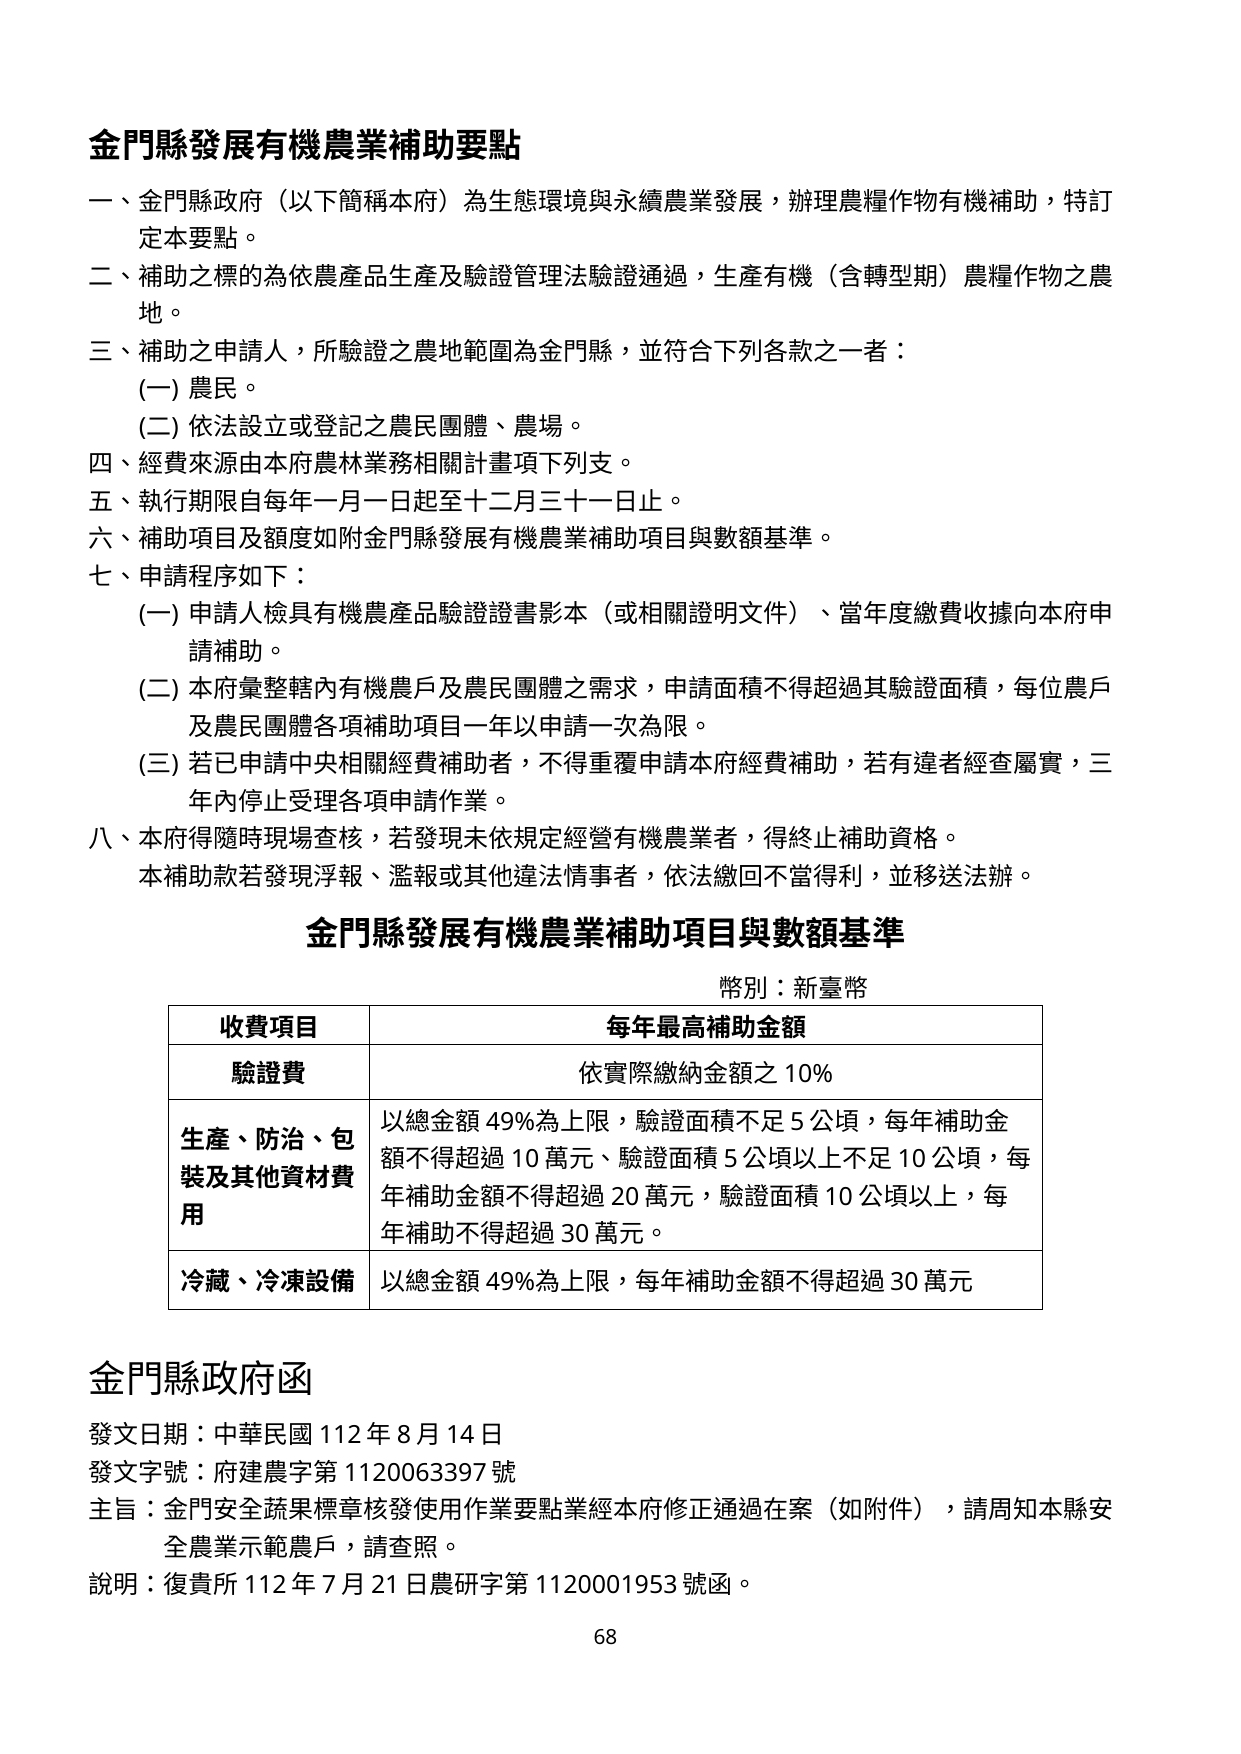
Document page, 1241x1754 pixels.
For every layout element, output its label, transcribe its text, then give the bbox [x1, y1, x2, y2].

text 及農民團體各項補助項目一年以申請一次為限。 [89, 705, 1122, 743]
text 定本要點。 [89, 218, 1122, 255]
text 主旨：金門安全蔬果標章核發使用作業要點業經本府修正通過在案（如附件），請周知本縣安 [89, 1489, 1122, 1526]
text (二) 本府彙整轄內有機農戶及農民團體之需求，申請面積不得超過其驗證面積，每位農戶 [89, 668, 1122, 705]
table_header 收費項目 [169, 1006, 369, 1044]
text 八、本府得隨時現場查核，若發現未依規定經營有機農業者，得終止補助資格。 [89, 818, 1122, 855]
table_cell 驗證費 [169, 1045, 369, 1099]
text (一) 農民。 [89, 368, 1122, 405]
text 發文日期：中華民國112年8月14日 [89, 1414, 1122, 1451]
table_header 每年最高補助金額 [370, 1006, 1042, 1044]
text (一) 申請人檢具有機農產品驗證證書影本（或相關證明文件）、當年度繳費收據向本府申 [89, 593, 1122, 630]
text 金門縣政府函 [89, 1339, 1122, 1414]
text 地。 [89, 293, 1122, 330]
text 說明：復貴所112年7月21日農研字第1120001953號函。 [89, 1564, 1122, 1601]
text 三、補助之申請人，所驗證之農地範圍為金門縣，並符合下列各款之一者： [89, 330, 1122, 368]
text 年內停止受理各項申請作業。 [89, 780, 1122, 818]
text 全農業示範農戶，請查照。 [89, 1526, 1122, 1564]
text 一、金門縣政府（以下簡稱本府）為生態環境與永續農業發展，辦理農糧作物有機補助，特訂 [89, 180, 1122, 218]
text 幣別：新臺幣 [89, 968, 1122, 1005]
text 六、補助項目及額度如附金門縣發展有機農業補助項目與數額基準。 [89, 518, 1122, 555]
text 請補助。 [89, 630, 1122, 668]
text 本補助款若發現浮報、濫報或其他違法情事者，依法繳回不當得利，並移送法辦。 [89, 855, 1122, 893]
text 發文字號：府建農字第1120063397號 [89, 1451, 1122, 1489]
text 金門縣發展有機農業補助項目與數額基準 [89, 893, 1122, 968]
text 七、申請程序如下： [89, 555, 1122, 593]
table_cell 冷藏、冷凍設備 [169, 1251, 369, 1309]
table_cell 以總金額49%為上限，每年補助金額不得超過30萬元 [370, 1251, 1042, 1309]
table_cell 以總金額49%為上限，驗證面積不足5公頃，每年補助金額不得超過10萬元、驗證面積5公頃以上不足10公頃，每年補助金額不得超過20萬元，驗證面積10公頃以上，每年補助不得超過30萬元。 [370, 1100, 1042, 1250]
text (三) 若已申請中央相關經費補助者，不得重覆申請本府經費補助，若有違者經查屬實，三 [89, 743, 1122, 780]
text (二) 依法設立或登記之農民團體、農場。 [89, 405, 1122, 443]
text 二、補助之標的為依農產品生產及驗證管理法驗證通過，生產有機（含轉型期）農糧作物之農 [89, 255, 1122, 293]
text 五、執行期限自每年一月一日起至十二月三十一日止。 [89, 480, 1122, 518]
text 金門縣發展有機農業補助要點 [89, 105, 1122, 180]
table_cell 生產、防治、包裝及其他資材費用 [169, 1100, 369, 1250]
text 四、經費來源由本府農林業務相關計畫項下列支。 [89, 443, 1122, 480]
table_cell 依實際繳納金額之10% [370, 1045, 1042, 1099]
